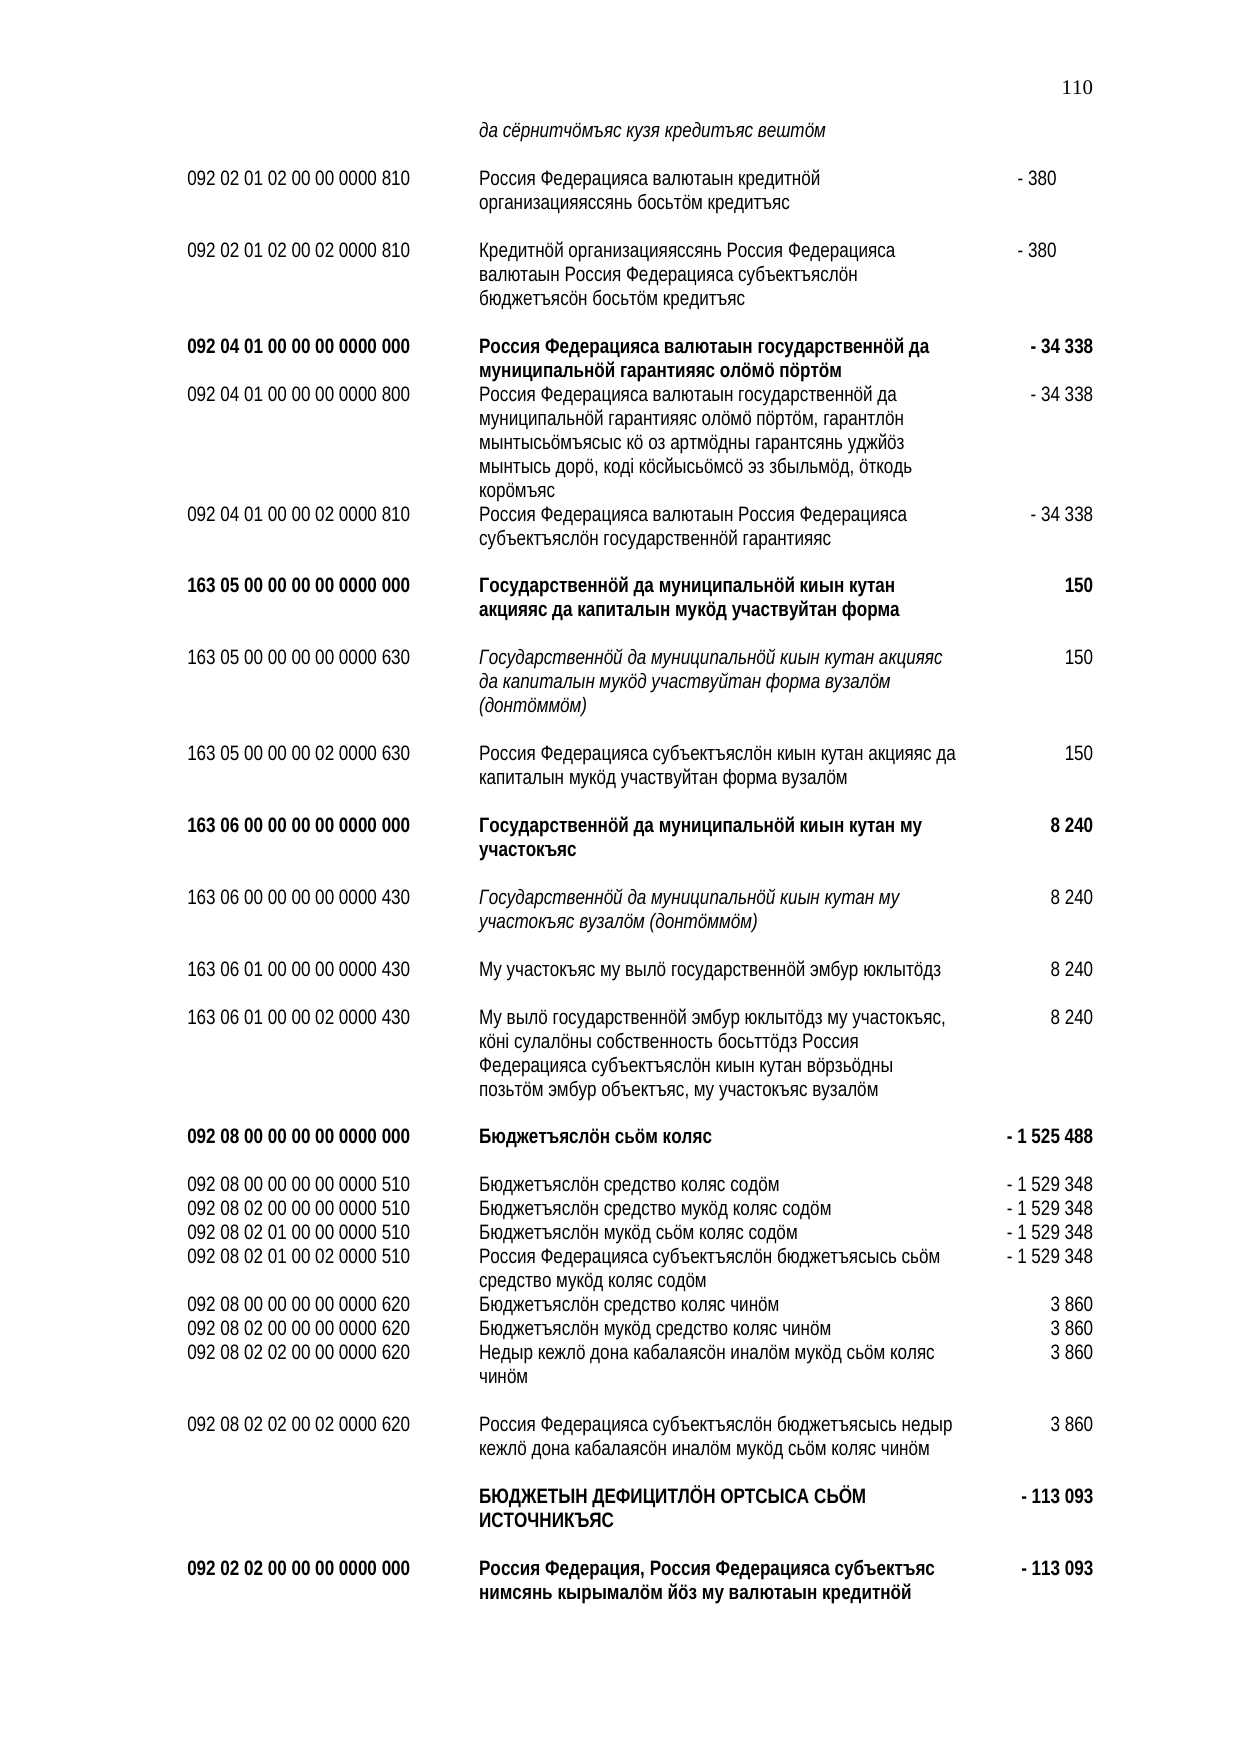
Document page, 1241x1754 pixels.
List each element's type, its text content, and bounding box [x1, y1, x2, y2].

table_cell - 1 525 488 [970, 1124, 1104, 1148]
table_cell [468, 933, 969, 957]
table_cell Кредитнöй организацияяссянь Россия Федерацияса валютаын Россия Федерацияса субъектъяслöн бюджетъясöн босьтöм кредитъяс [468, 238, 969, 310]
table_cell Бюджетъяслöн сьöм коляс [468, 1124, 969, 1148]
table_cell Государственнöй да муниципальнöй киын кутан акцияяс да капиталын мукöд участвуйтан форма [468, 573, 969, 621]
table_cell [468, 789, 969, 813]
table_cell [468, 717, 969, 741]
table_cell Россия Федерацияса субъектъяслöн бюджетъясысь сьöм средство мукöд коляс содöм [468, 1244, 969, 1292]
table_cell 8 240 [970, 1005, 1104, 1100]
table_cell Государственнöй да муниципальнöй киын кутан акцияяс да капиталын мукöд участвуйтан форма вузалöм (донтöммöм) [468, 645, 969, 717]
table_cell Россия Федерация, Россия Федерацияса субъектъяс нимсянь кырымалöм йöз му валютаын кредитнöй [468, 1556, 969, 1603]
table_cell 8 240 [970, 957, 1104, 981]
table_cell Государственнöй да муниципальнöй киын кутан му участокъяс вузалöм (донтöммöм) [468, 885, 969, 933]
table_cell 092 08 02 01 00 00 0000 510 [176, 1220, 468, 1244]
table_cell - 34 338 [970, 334, 1104, 382]
table_cell [468, 1460, 969, 1484]
table_cell 092 08 02 01 00 02 0000 510 [176, 1244, 468, 1292]
table_cell [176, 1100, 468, 1124]
table_cell Му вылö государственнöй эмбур юклытöдз му участокъяс, кöнi сулалöны собственность босьттöдз Россия Федерацияса субъектъяслöн киын кутан вöрзьöдны позьтöм эмбур объектъяс, му участокъяс вузалöм [468, 1005, 969, 1100]
table_cell 163 06 00 00 00 00 0000 430 [176, 885, 468, 933]
table_cell Россия Федерацияса субъектъяслöн бюджетъясысь недыр кежлö дона кабалаясöн иналöм мукöд сьöм коляс чинöм [468, 1412, 969, 1460]
table_cell [176, 861, 468, 885]
table_cell [970, 1148, 1104, 1172]
table_cell Бюджетъяслöн средство коляс содöм [468, 1172, 969, 1196]
table_cell - 380 [970, 238, 1104, 310]
table_cell [970, 933, 1104, 957]
table_cell 092 08 02 00 00 00 0000 620 [176, 1316, 468, 1340]
table_cell Россия Федерацияса валютаын Россия Федерацияса субъектъяслöн государственнöй гарантияяс [468, 501, 969, 549]
table_cell 3 860 [970, 1412, 1104, 1460]
table_cell 092 08 00 00 00 00 0000 620 [176, 1292, 468, 1316]
table_cell [176, 717, 468, 741]
table_cell [970, 981, 1104, 1004]
table_cell - 1 529 348 [970, 1220, 1104, 1244]
table_cell 3 860 [970, 1292, 1104, 1316]
table_cell 150 [970, 645, 1104, 717]
table_cell [468, 1148, 969, 1172]
table_cell [176, 1460, 468, 1484]
table_cell - 113 093 [970, 1484, 1104, 1532]
table_cell [468, 549, 969, 573]
table_cell Бюджетъяслöн средство мукöд коляс содöм [468, 1196, 969, 1220]
table_cell Му участокъяс му вылö государственнöй эмбур юклытöдз [468, 957, 969, 981]
table_cell [970, 1532, 1104, 1556]
table_cell Россия Федерацияса субъектъяслöн киын кутан акцияяс да капиталын мукöд участвуйтан форма вузалöм [468, 741, 969, 789]
table_cell 092 02 02 00 00 00 0000 000 [176, 1556, 468, 1603]
table_cell 163 06 00 00 00 00 0000 000 [176, 813, 468, 861]
table_cell 092 04 01 00 00 00 0000 000 [176, 334, 468, 382]
table_cell - 113 093 [970, 1556, 1104, 1603]
table_cell 092 08 02 02 00 00 0000 620 [176, 1340, 468, 1388]
table_cell [176, 1388, 468, 1412]
table_cell [468, 310, 969, 334]
table_cell 163 06 01 00 00 02 0000 430 [176, 1005, 468, 1100]
table_cell Бюджетъяслöн средство коляс чинöм [468, 1292, 969, 1316]
table_cell [176, 789, 468, 813]
table_cell [970, 1460, 1104, 1484]
table_cell 3 860 [970, 1316, 1104, 1340]
table_cell [176, 142, 468, 166]
table_cell 150 [970, 741, 1104, 789]
table_cell 163 05 00 00 00 00 0000 000 [176, 573, 468, 621]
table_cell [176, 214, 468, 238]
table_cell да сёрнитчöмъяс кузя кредитъяс вештöм [468, 118, 969, 142]
table_cell [468, 1388, 969, 1412]
table_cell 092 04 01 00 00 02 0000 810 [176, 501, 468, 549]
table_cell [468, 1100, 969, 1124]
table_cell 092 08 02 02 00 02 0000 620 [176, 1412, 468, 1460]
table_cell [468, 621, 969, 645]
table_cell Недыр кежлö дона кабалаясöн иналöм мукöд сьöм коляс чинöм [468, 1340, 969, 1388]
table_cell - 34 338 [970, 382, 1104, 501]
table_cell 8 240 [970, 813, 1104, 861]
table_cell 163 05 00 00 00 02 0000 630 [176, 741, 468, 789]
table_cell 092 08 00 00 00 00 0000 510 [176, 1172, 468, 1196]
table_cell [176, 549, 468, 573]
table_cell [468, 981, 969, 1004]
table_cell [970, 214, 1104, 238]
table_cell [468, 214, 969, 238]
table_cell 163 06 01 00 00 00 0000 430 [176, 957, 468, 981]
table_cell [970, 142, 1104, 166]
table_cell [970, 1100, 1104, 1124]
table_cell [970, 717, 1104, 741]
table_cell [468, 861, 969, 885]
table_cell [176, 1532, 468, 1556]
table_cell - 1 529 348 [970, 1244, 1104, 1292]
table_cell 092 02 01 02 00 02 0000 810 [176, 238, 468, 310]
table_cell [176, 981, 468, 1004]
table_cell Бюджетъяслöн мукöд средство коляс чинöм [468, 1316, 969, 1340]
table_cell [176, 621, 468, 645]
table_cell 8 240 [970, 885, 1104, 933]
table_cell - 1 529 348 [970, 1196, 1104, 1220]
table_cell Россия Федерацияса валютаын кредитнöй организацияяссянь босьтöм кредитъяс [468, 166, 969, 214]
table_cell [176, 310, 468, 334]
table_cell Россия Федерацияса валютаын государственнöй да муниципальнöй гарантияяс олöмö пöртöм, гарантлöн мынтысьöмъясыс кö оз артмöдны гарантсянь уджйöз мынтысь дорö, кодi кöсйысьöмсö эз збыльмöд, öткодь корöмъяс [468, 382, 969, 501]
table_cell [970, 621, 1104, 645]
table_cell [970, 310, 1104, 334]
table_cell 3 860 [970, 1340, 1104, 1388]
table_cell [970, 549, 1104, 573]
table_cell 092 02 01 02 00 00 0000 810 [176, 166, 468, 214]
table_cell [970, 861, 1104, 885]
table_cell 092 08 00 00 00 00 0000 000 [176, 1124, 468, 1148]
table_cell - 34 338 [970, 501, 1104, 549]
table_cell [176, 118, 468, 142]
table_cell [970, 789, 1104, 813]
table_cell - 1 529 348 [970, 1172, 1104, 1196]
table_cell БЮДЖЕТЫН ДЕФИЦИТЛÖН ОРТСЫСА СЬÖМ ИСТОЧНИКЪЯС [468, 1484, 969, 1532]
table_cell - 380 [970, 166, 1104, 214]
table_cell [468, 142, 969, 166]
table_cell Бюджетъяслöн мукöд сьöм коляс содöм [468, 1220, 969, 1244]
table_cell [468, 1532, 969, 1556]
table_cell 150 [970, 573, 1104, 621]
table_cell [176, 933, 468, 957]
table_cell 092 08 02 00 00 00 0000 510 [176, 1196, 468, 1220]
table_cell [176, 1148, 468, 1172]
table_cell [176, 1484, 468, 1532]
table_cell Государственнöй да муниципальнöй киын кутан му участокъяс [468, 813, 969, 861]
table_cell Россия Федерацияса валютаын государственнöй да муниципальнöй гарантияяс олöмö пöртöм [468, 334, 969, 382]
table_cell [970, 118, 1104, 142]
table_cell [970, 1388, 1104, 1412]
table_cell 163 05 00 00 00 00 0000 630 [176, 645, 468, 717]
table_cell 092 04 01 00 00 00 0000 800 [176, 382, 468, 501]
